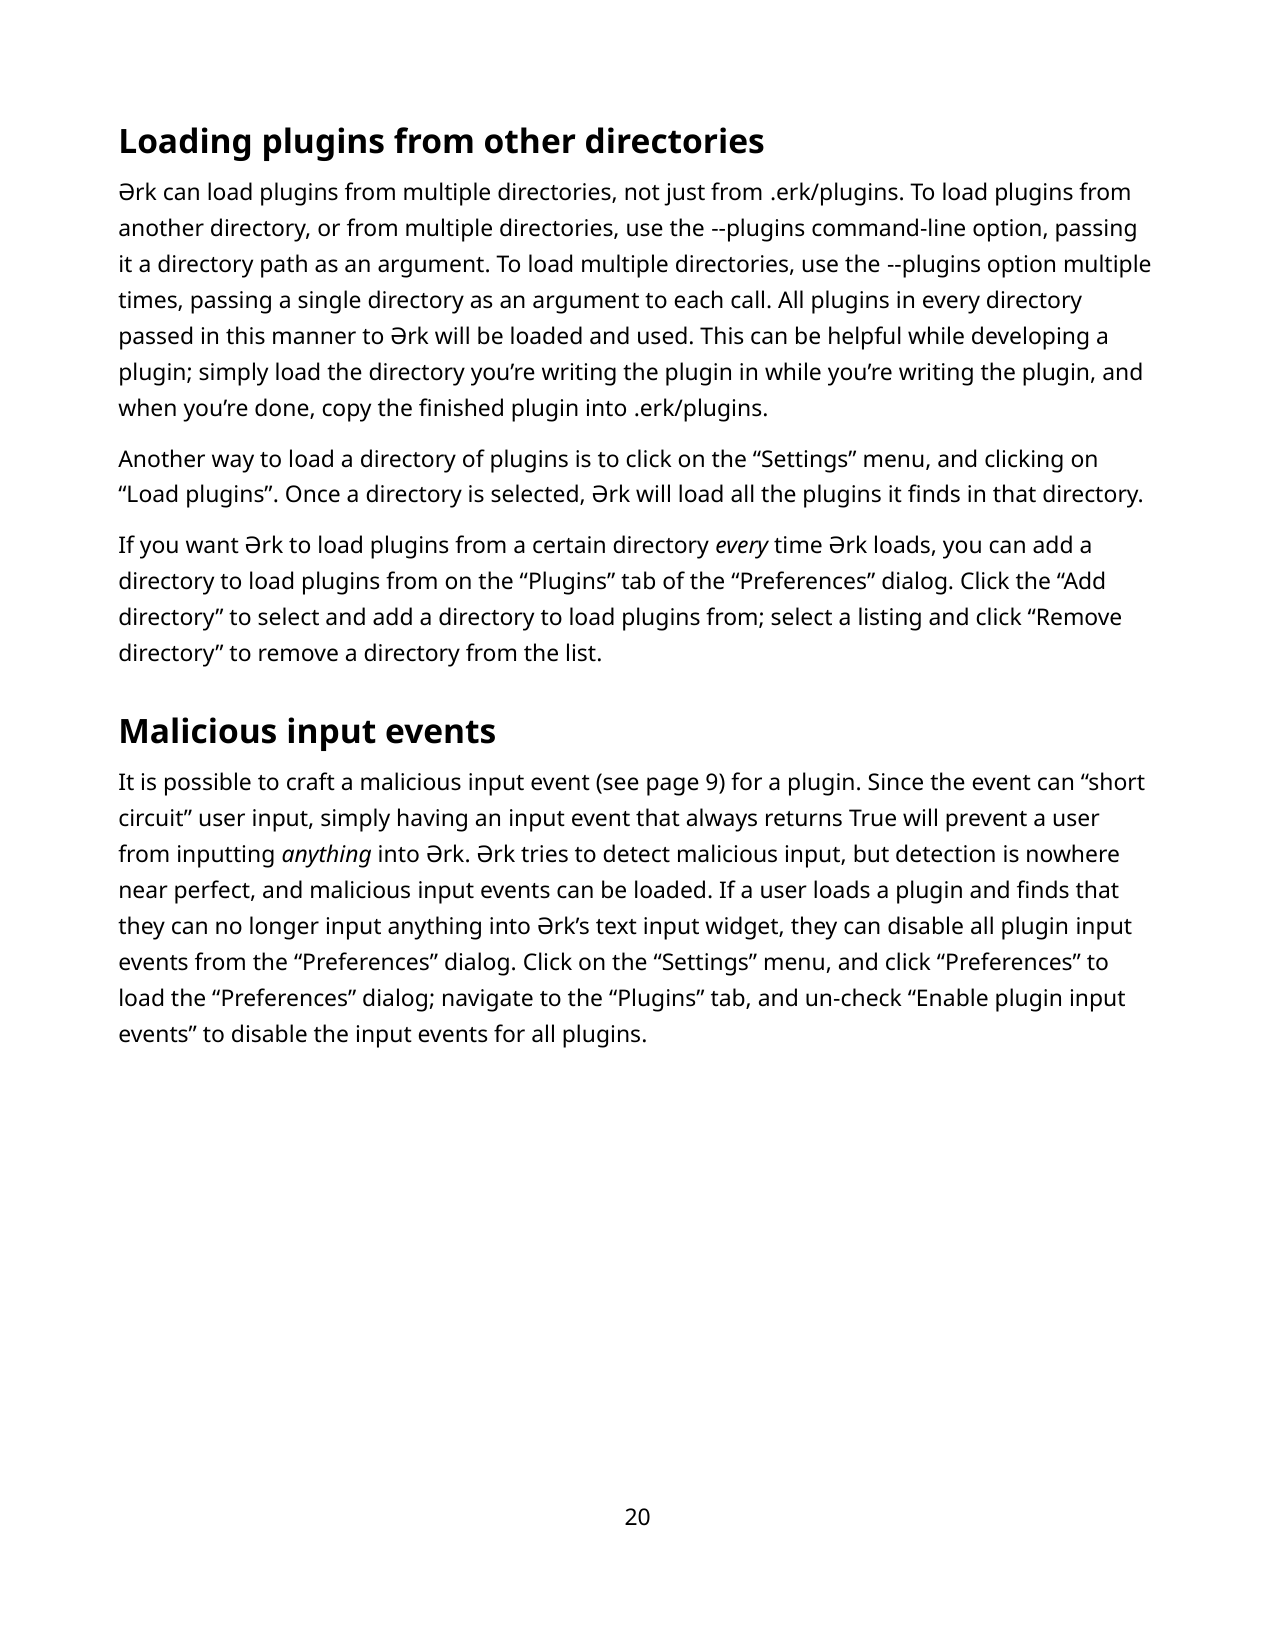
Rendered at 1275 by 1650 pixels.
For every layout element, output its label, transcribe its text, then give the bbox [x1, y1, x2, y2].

text It is possible to craft a malicious input event (see page 8) for a plugin. Since the event can “short circuit” user input, simply having an input event that always returns True will prevent a user from inputting anything into Ərk. Ərk tries to detect malicious input, but detection is nowhere near perfect, and malicious input events can be loaded. If a user loads a plugin and finds that they can no longer input anything into Ərk’s text input widget, they can disable all plugin input events from the “Preferences” dialog. Click on the “Settings” menu, and click “Preferences” to load the “Preferences” dialog; navigate to the “Plugins” tab, and un-check “Enable plugin input events” to disable the input events for all plugins. [118, 766, 1157, 1049]
subtitle Loading plugins from other directories [118, 118, 1157, 164]
subtitle Malicious input events [118, 708, 1157, 754]
text Ərk can load plugins from multiple directories, not just from .erk/plugins. To load plugins from another directory, or from multiple directories, use the --plugins command-line option, passing it a directory path as an argument. To load multiple directories, use the --plugins option multiple times, passing a single directory as an argument to each call. All plugins in every directory passed in this manner to Ərk will be loaded and used. This can be helpful while developing a plugin; simply load the directory you’re writing the plugin in while you’re writing the plugin, and when you’re done, copy the finished plugin into .erk/plugins. [118, 176, 1157, 423]
text Another way to load a directory of plugins is to click on the “Settings” menu, and clicking on “Load plugins”. Once a directory is selected, Ərk will load all the plugins it finds in that directory. [118, 442, 1157, 510]
text If you want Ərk to load plugins from a certain directory every time Ərk loads, you can add a directory to load plugins from on the “Plugins” tab of the “Preferences” dialog. Click the “Add directory” to select and add a directory to load plugins from; select a listing and click “Remove directory” to remove a directory from the list. [118, 529, 1157, 668]
